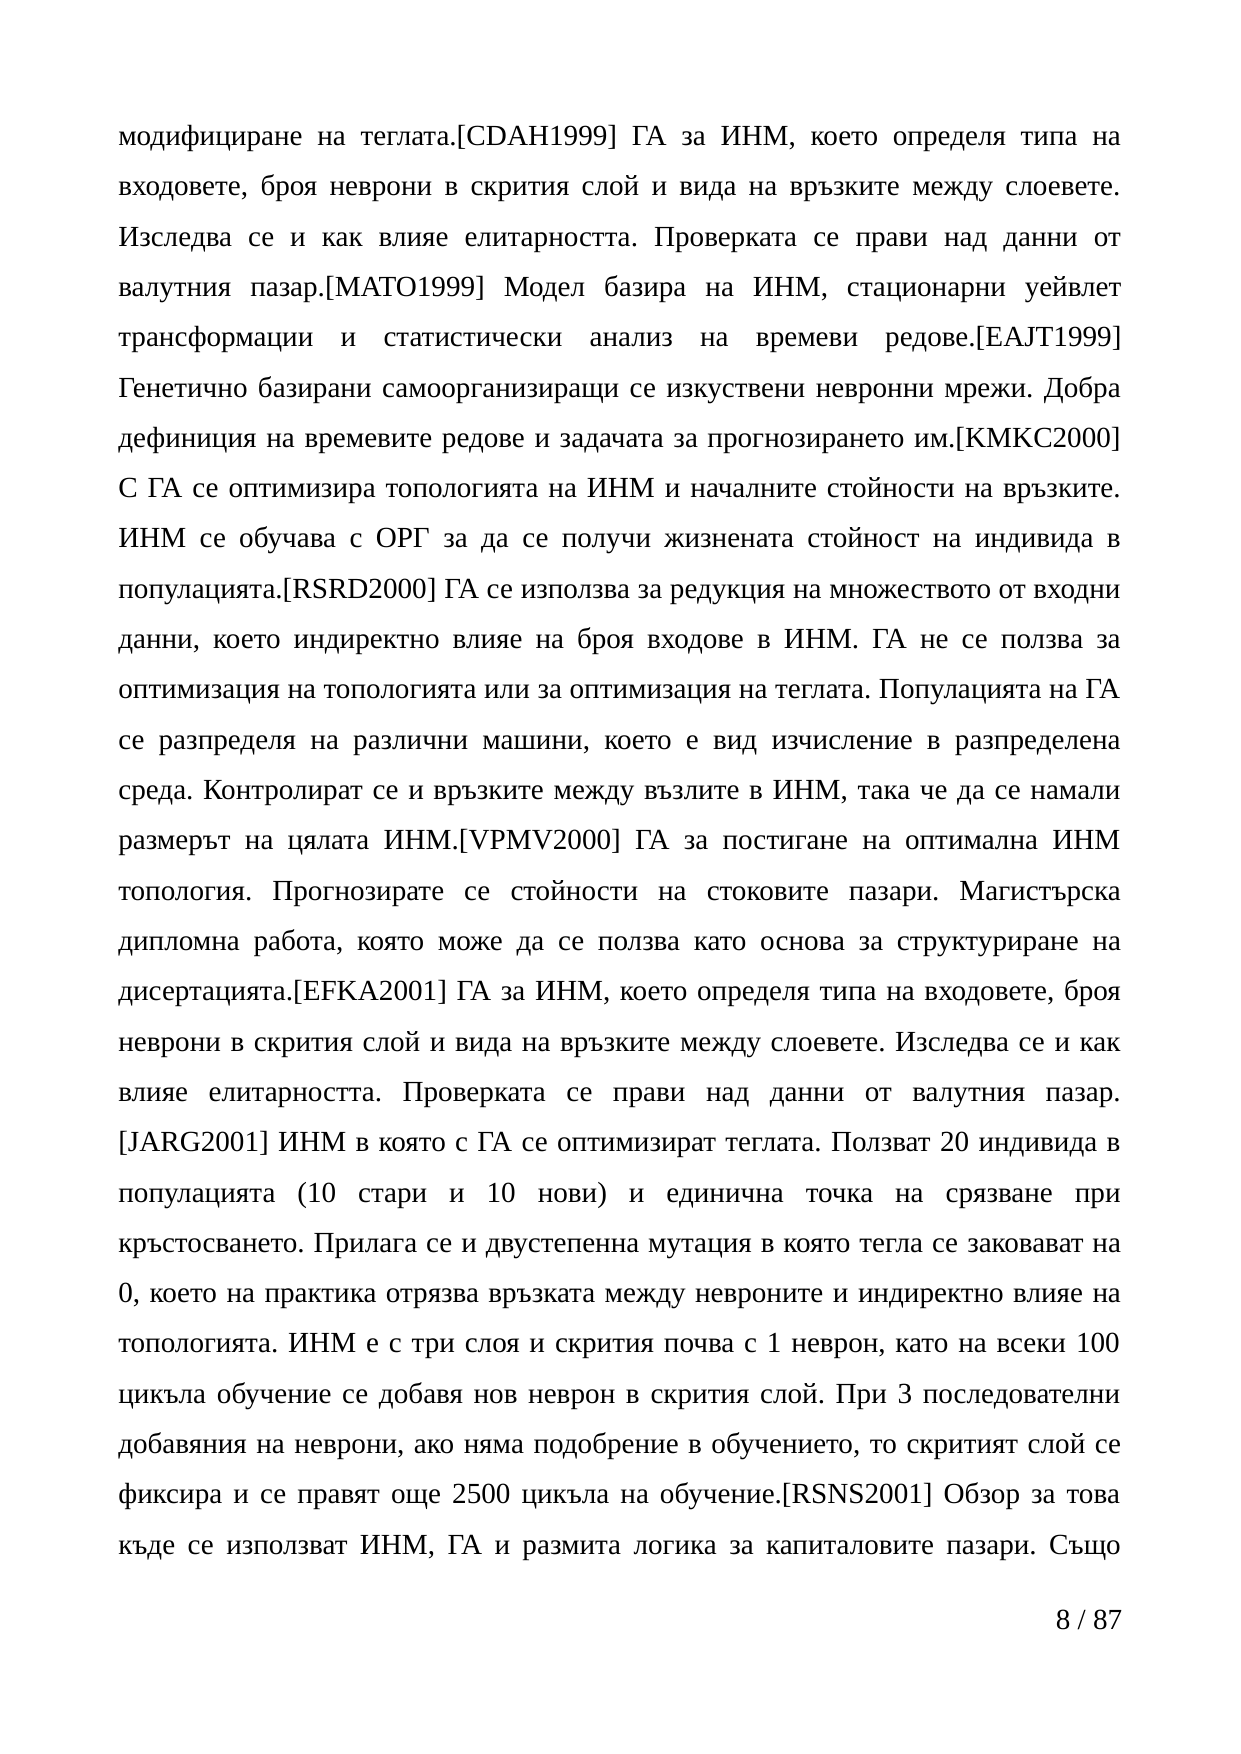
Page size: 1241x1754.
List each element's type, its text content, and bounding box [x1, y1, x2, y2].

text модифициране на теглата.[CDAH1999] ГА за ИНМ, което определя типа на входовете, броя неврони в скрития слой и вида на връзките между слоевете. Изследва се и как влияе елитарността. Проверката се прави над данни от валутния пазар.[MATO1999] Модел базира на ИНМ, стационарни уейвлет трансформации и статистически анализ на времеви редове.[EAJT1999] Генетично базирани самоорганизиращи се изкуствени невронни мрежи. Добра дефиниция на времевите редове и задачата за прогнозирането им.[KMKC2000] С ГА се оптимизира топологията на ИНМ и началните стойности на връзките. ИНМ се обучава с ОРГ за да се получи жизнената стойност на индивида в популацията.[RSRD2000] ГА се използва за редукция на множеството от входни данни, което индиректно влияе на броя входове в ИНМ. ГА не се ползва за оптимизация на топологията или за оптимизация на теглата. Популацията на ГА се разпределя на различни машини, което е вид изчисление в разпределена среда. Контролират се и връзките между възлите в ИНМ, така че да се намали размерът на цялата ИНМ.[VPMV2000] ГА за постигане на оптимална ИНМ топология. Прогнозирате се стойности на стоковите пазари. Магистърска дипломна работа, която може да се ползва като основа за структуриране на дисертацията.[EFKA2001] ГА за ИНМ, което определя типа на входовете, броя неврони в скрития слой и вида на връзките между слоевете. Изследва се и как влияе елитарността. Проверката се прави над данни от валутния пазар.[JARG2001] ИНМ в която с ГА се оптимизират теглата. Ползват 20 индивида в популацията (10 стари и 10 нови) и единична точка на срязване при кръстосването. Прилага се и двустепенна мутация в която тегла се заковават на 0, което на практика отрязва връзката между невроните и индиректно влияе на топологията. ИНМ е с три слоя и скрития почва с 1 неврон, като на всеки 100 цикъла обучение се добавя нов неврон в скрития слой. При 3 последователни добавяния на неврони, ако няма подобрение в обучението, то скритият слой се фиксира и се правят още 2500 цикъла на обучение.[RSNS2001] Обзор за това къде се използват ИНМ, ГА и размита логика за капиталовите пазари. Също [118, 118, 1122, 1560]
